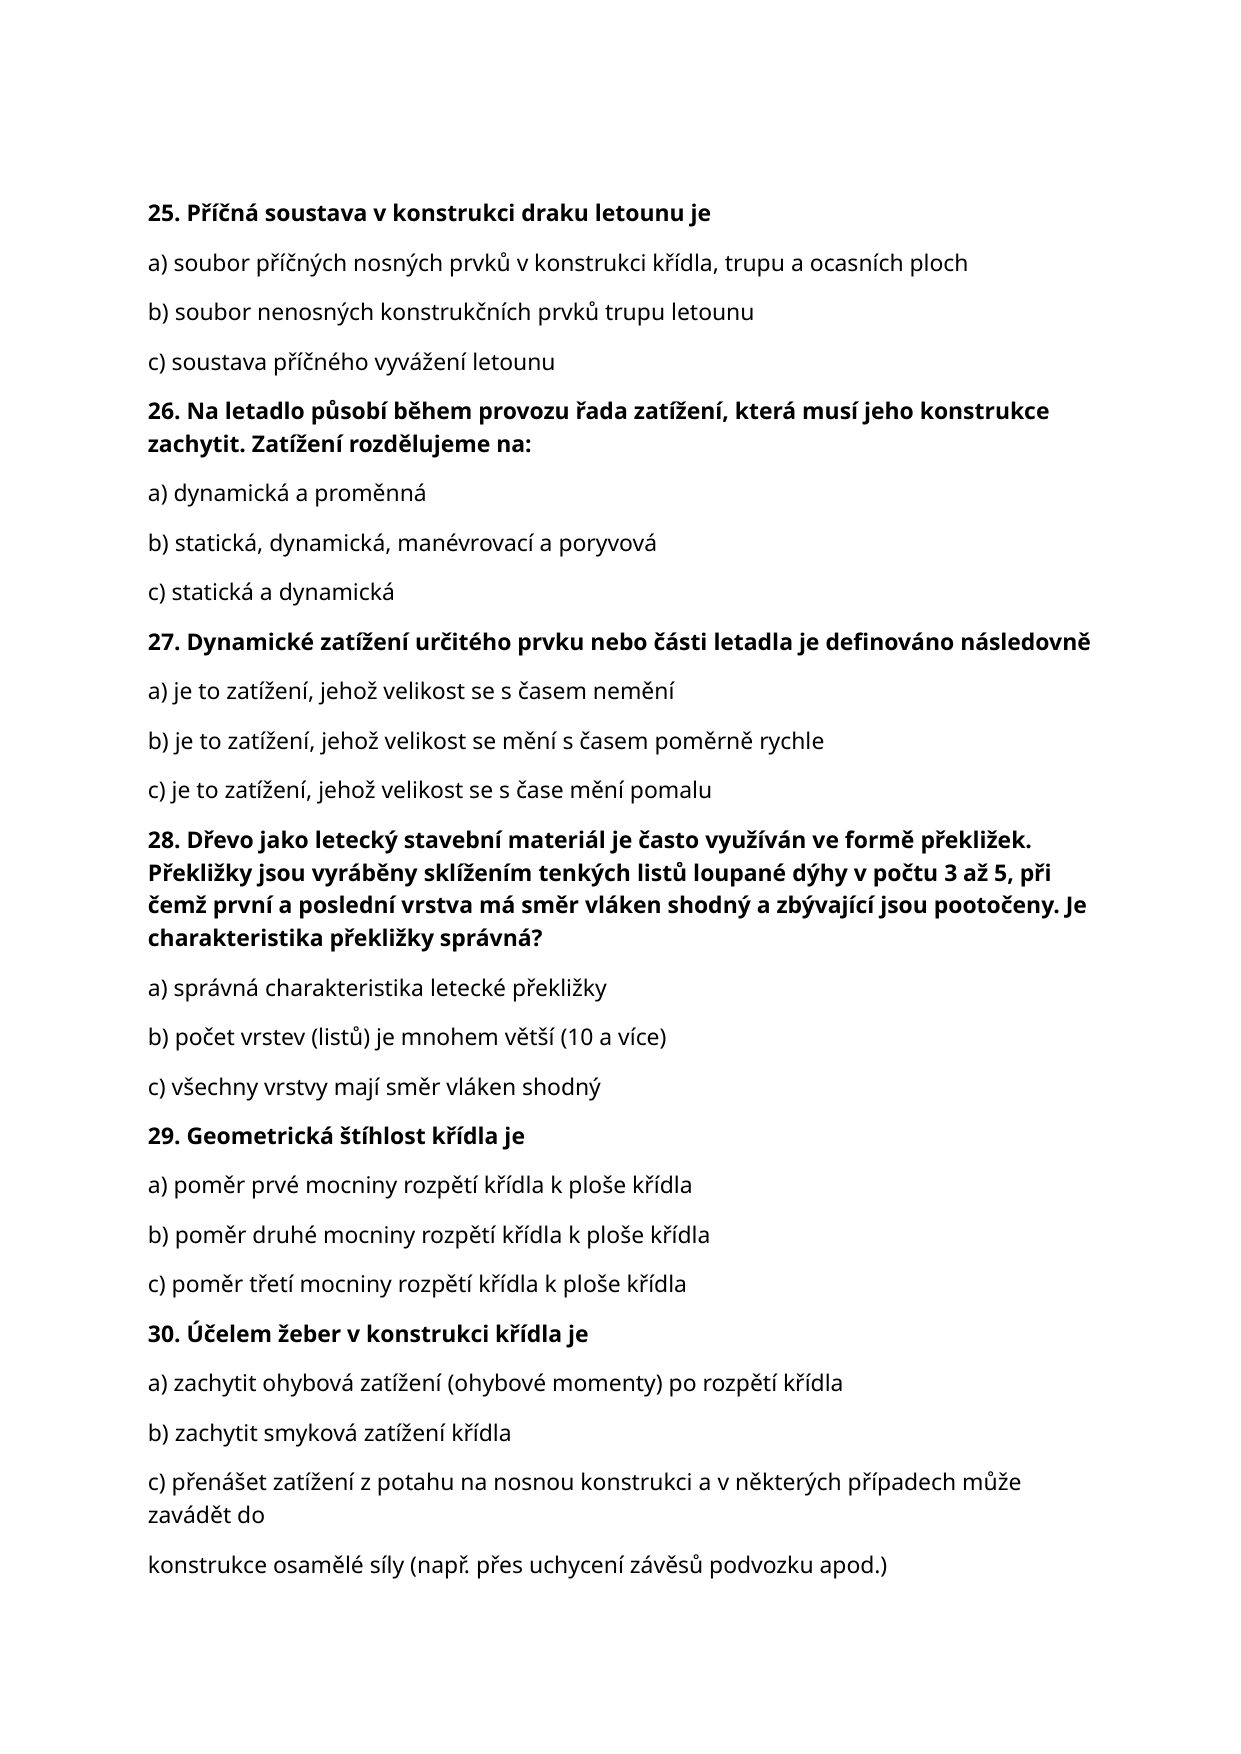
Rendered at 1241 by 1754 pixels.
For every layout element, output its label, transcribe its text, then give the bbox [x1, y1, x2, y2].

text 26. Na letadlo působí během provozu řada zatížení, která musí jeho konstrukce zachytit. Zatížení rozdělujeme na: [148, 395, 1093, 459]
text konstrukce osamělé síly (např. přes uchycení závěsů podvozku apod.) [148, 1549, 1093, 1580]
text b) statická, dynamická, manévrovací a poryvová [148, 527, 1093, 558]
text 30. Účelem žeber v konstrukci křídla je [148, 1318, 1093, 1349]
text c) statická a dynamická [148, 576, 1093, 607]
text 28. Dřevo jako letecký stavební materiál je často využíván ve formě překližek. Překližky jsou vyráběny sklížením tenkých listů loupané dýhy v počtu 3 až 5, při čemž první a poslední vrstva má směr vláken shodný a zbývající jsou pootočeny. Je charakteristika překližky správná? [148, 824, 1093, 953]
text 27. Dynamické zatížení určitého prvku nebo části letadla je definováno následovně [148, 626, 1093, 657]
text a) správná charakteristika letecké překližky [148, 972, 1093, 1003]
text c) je to zatížení, jehož velikost se s čase mění pomalu [148, 774, 1093, 805]
text b) zachytit smyková zatížení křídla [148, 1417, 1093, 1448]
text c) přenášet zatížení z potahu na nosnou konstrukci a v některých případech může zavádět do [148, 1466, 1093, 1530]
text b) poměr druhé mocniny rozpětí křídla k ploše křídla [148, 1219, 1093, 1250]
text a) dynamická a proměnná [148, 477, 1093, 508]
text a) poměr prvé mocniny rozpětí křídla k ploše křídla [148, 1169, 1093, 1201]
text b) soubor nenosných konstrukčních prvků trupu letounu [148, 296, 1093, 327]
text c) poměr třetí mocniny rozpětí křídla k ploše křídla [148, 1268, 1093, 1300]
text 29. Geometrická štíhlost křídla je [148, 1120, 1093, 1151]
text b) počet vrstev (listů) je mnohem větší (10 a více) [148, 1021, 1093, 1052]
text b) je to zatížení, jehož velikost se mění s časem poměrně rychle [148, 725, 1093, 756]
text c) soustava příčného vyvážení letounu [148, 346, 1093, 377]
text 25. Příčná soustava v konstrukci draku letounu je [148, 197, 1093, 228]
text a) soubor příčných nosných prvků v konstrukci křídla, trupu a ocasních ploch [148, 247, 1093, 278]
text a) zachytit ohybová zatížení (ohybové momenty) po rozpětí křídla [148, 1367, 1093, 1399]
text a) je to zatížení, jehož velikost se s časem nemění [148, 675, 1093, 706]
text c) všechny vrstvy mají směr vláken shodný [148, 1071, 1093, 1102]
